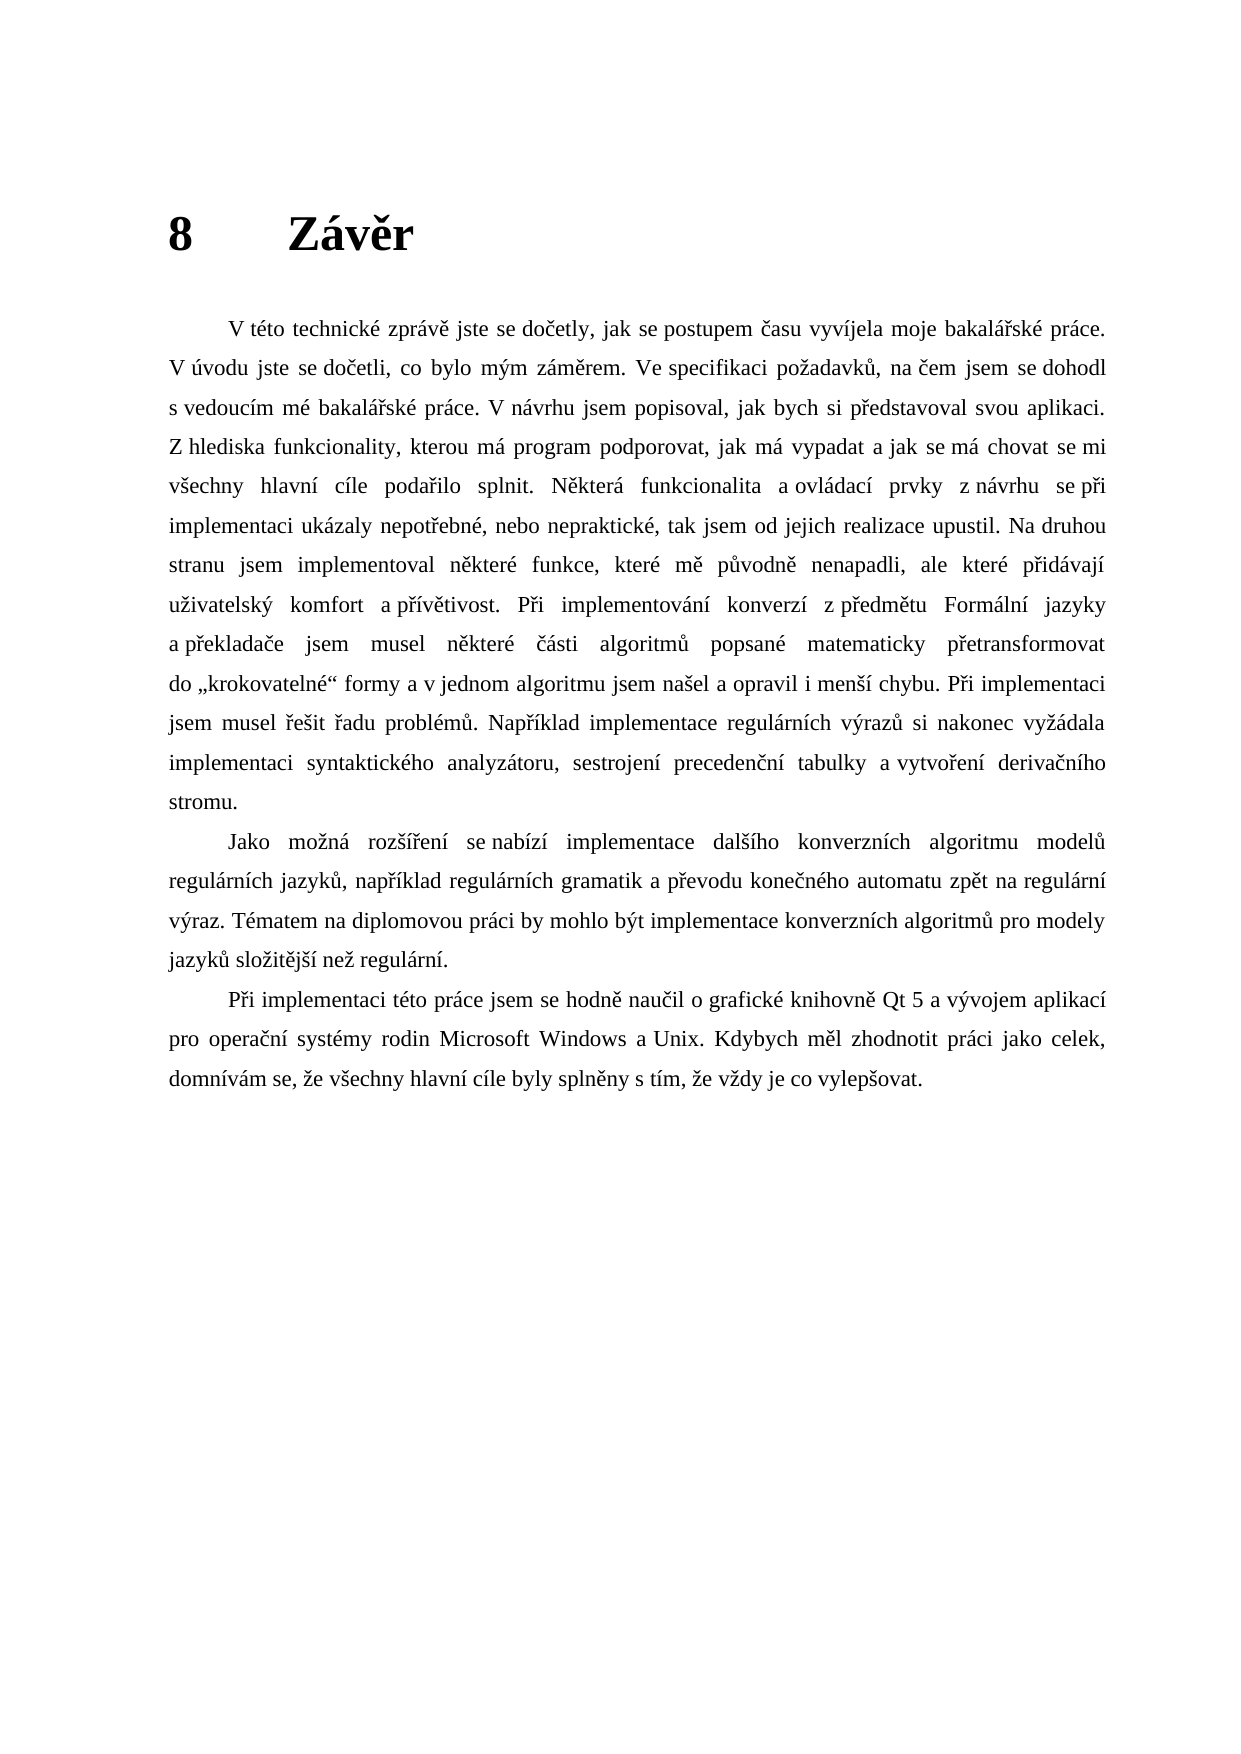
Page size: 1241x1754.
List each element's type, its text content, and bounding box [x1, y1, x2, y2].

text Při implementaci této práce jsem se hodně naučil o grafické knihovně Qt 5 a vývojem aplikací pro operační systémy rodin Microsoft Windows a Unix. Kdybych měl zhodnotit práci jako celek, domnívám se, že všechny hlavní cíle byly splněny s tím, že vždy je co vylepšovat. [169, 986, 1106, 1091]
text Jako možná rozšíření se nabízí implementace dalšího konverzních algoritmu modelů regulárních jazyků, například regulárních gramatik a převodu konečného automatu zpět na regulární výraz. Tématem na diplomovou práci by mohlo být implementace konverzních algoritmů pro modely jazyků složitější než regulární. [169, 828, 1106, 973]
text V této technické zprávě jste se dočetly, jak se postupem času vyvíjela moje bakalářské práce. V úvodu jste se dočetli, co bylo mým záměrem. Ve specifikaci požadavků, na čem jsem se dohodl s vedoucím mé bakalářské práce. V návrhu jsem popisoval, jak bych si představoval svou aplikaci. Z hlediska funkcionality, kterou má program podporovat, jak má vypadat a jak se má chovat se mi všechny hlavní cíle podařilo splnit. Některá funkcionalita a ovládací prvky z návrhu se při implementaci ukázaly nepotřebné, nebo nepraktické, tak jsem od jejich realizace upustil. Na druhou stranu jsem implementoval některé funkce, které mě původně nenapadli, ale které přidávají uživatelský komfort a přívětivost. Při implementování konverzí z předmětu Formální jazyky a překladače jsem musel některé části algoritmů popsané matematicky přetransformovat do „krokovatelné“ formy a v jednom algoritmu jsem našel a opravil i menší chybu. Při implementaci jsem musel řešit řadu problémů. Například implementace regulárních výrazů si nakonec vyžádala implementaci syntaktického analyzátoru, sestrojení precedenční tabulky a vytvoření derivačního stromu. [169, 315, 1106, 815]
subtitle Závěr [169, 203, 1106, 261]
